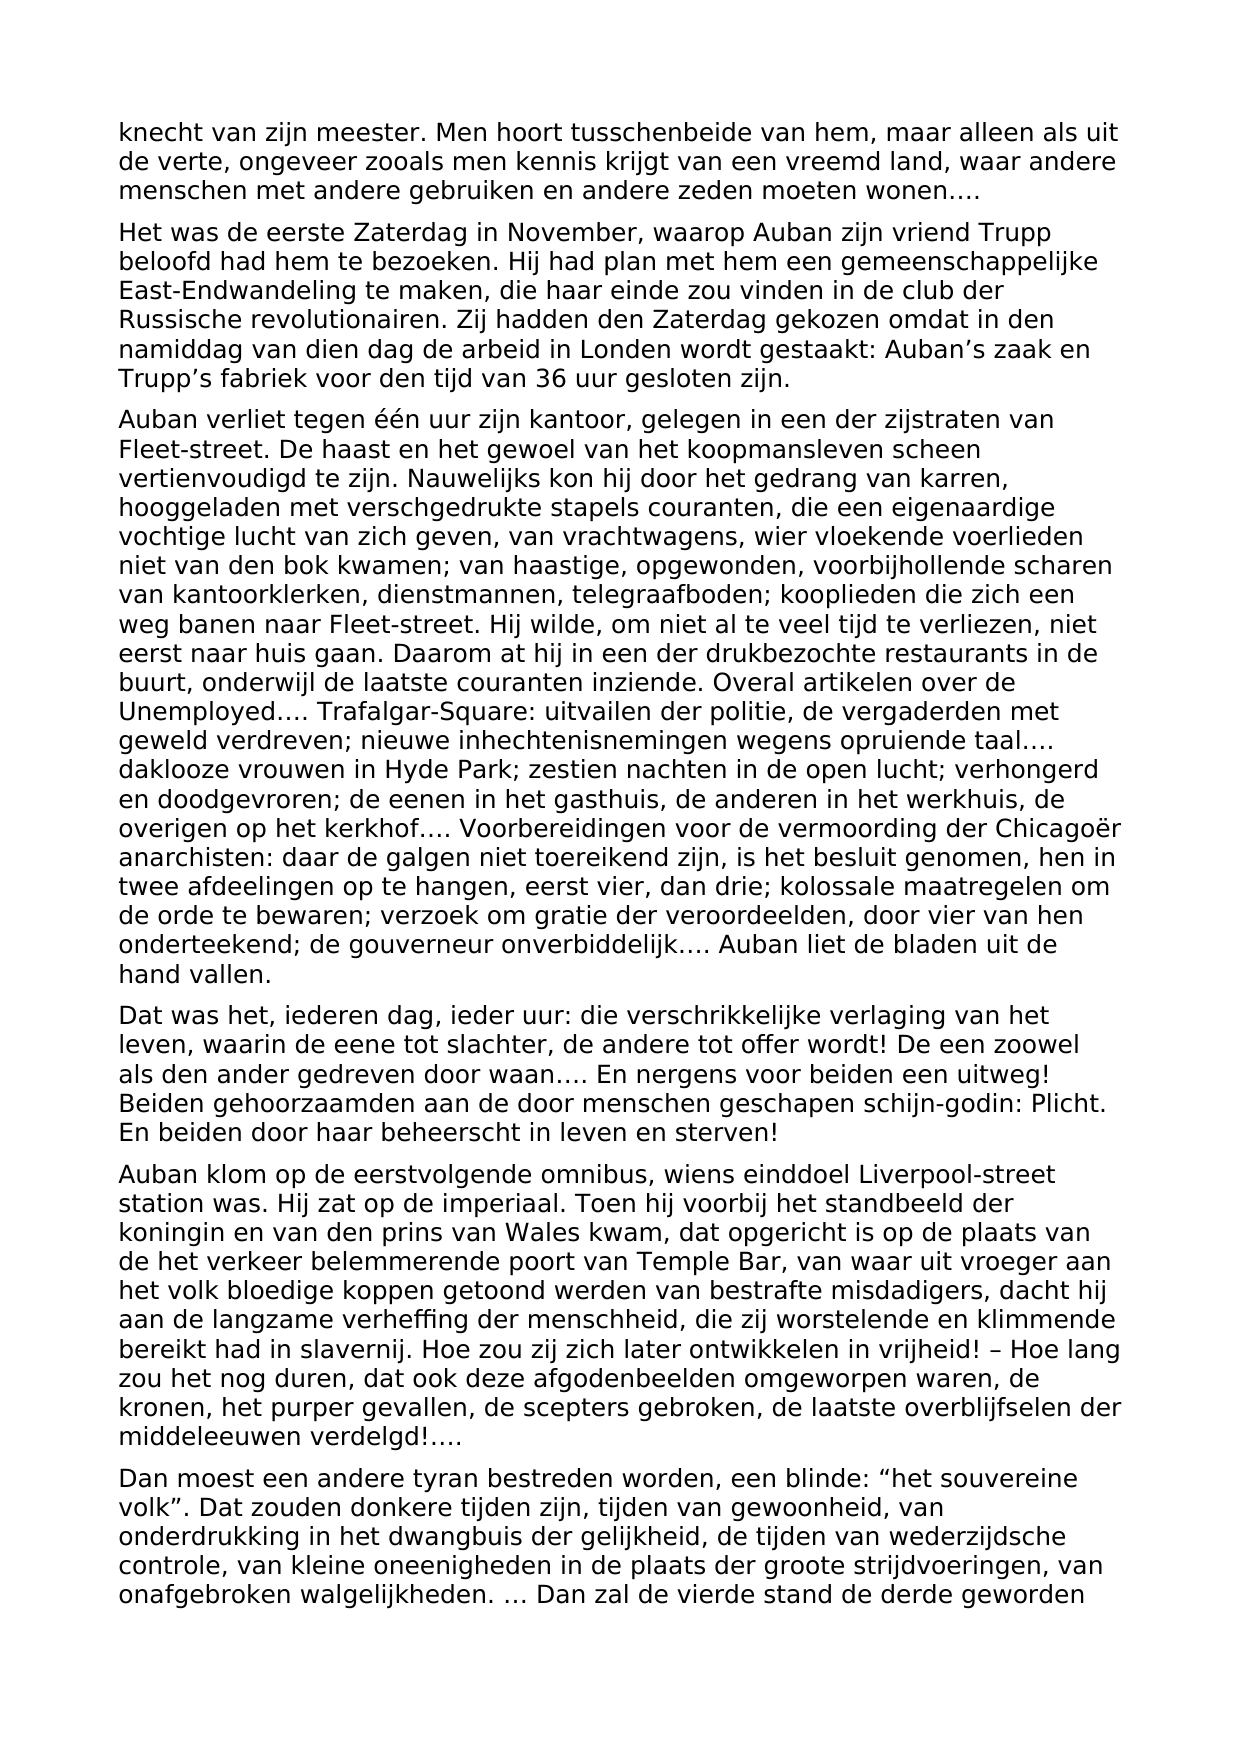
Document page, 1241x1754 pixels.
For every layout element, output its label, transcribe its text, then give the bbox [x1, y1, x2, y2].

text Auban klom op de eerstvolgende omnibus, wiens einddoel Liverpool-street station was. Hij zat op de imperiaal. Toen hij voorbij het standbeeld der koningin en van den prins van Wales kwam, dat opgericht is op de plaats van de het verkeer belemmerende poort van Temple Bar, van waar uit vroeger aan het volk bloedige koppen getoond werden van bestrafte misdadigers, dacht hij aan de langzame verheffing der menschheid, die zij worstelende en klimmende bereikt had in slavernij. Hoe zou zij zich later ontwikkelen in vrijheid! – Hoe lang zou het nog duren, dat ook deze afgodenbeelden omgeworpen waren, de kronen, het purper gevallen, de scepters gebroken, de laatste overblijfselen der middeleeuwen verdelgd!…. [118, 1160, 1122, 1451]
text Het was de eerste Zaterdag in November, waarop Auban zijn vriend Trupp beloofd had hem te bezoeken. Hij had plan met hem een gemeenschappelijke East-Endwandeling te maken, die haar einde zou vinden in de club der Russische revolutionairen. Zij hadden den Zaterdag gekozen omdat in den namiddag van dien dag de arbeid in Londen wordt gestaakt: Auban’s zaak en Trupp’s fabriek voor den tijd van 36 uur gesloten zijn. [118, 218, 1122, 393]
text Auban verliet tegen één uur zijn kantoor, gelegen in een der zijstraten van Fleet-street. De haast en het gewoel van het koopmansleven scheen vertienvoudigd te zijn. Nauwelijks kon hij door het gedrang van karren, hooggeladen met verschgedrukte stapels couranten, die een eigenaardige vochtige lucht van zich geven, van vrachtwagens, wier vloekende voerlieden niet van den bok kwamen; van haastige, opgewonden, voorbijhollende scharen van kantoorklerken, dienstmannen, telegraafboden; kooplieden die zich een weg banen naar Fleet-street. Hij wilde, om niet al te veel tijd te verliezen, niet eerst naar huis gaan. Daarom at hij in een der drukbezochte restaurants in de buurt, onderwijl de laatste couranten inziende. Overal artikelen over de Unemployed…. Trafalgar-Square: uitvailen der politie, de vergaderden met geweld verdreven; nieuwe inhechtenisnemingen wegens opruiende taal…. daklooze vrouwen in Hyde Park; zestien nachten in de open lucht; verhongerd en doodgevroren; de eenen in het gasthuis, de anderen in het werkhuis, de overigen op het kerkhof…. Voorbereidingen voor de vermoording der Chicagoër anarchisten: daar de galgen niet toereikend zijn, is het besluit genomen, hen in twee afdeelingen op te hangen, eerst vier, dan drie; kolossale maatregelen om de orde te bewaren; verzoek om gratie der veroordeelden, door vier van hen onderteekend; de gouverneur onverbiddelijk…. Auban liet de bladen uit de hand vallen. [118, 406, 1122, 989]
text Dan moest een andere tyran bestreden worden, een blinde: “het souvereine volk”. Dat zouden donkere tijden zijn, tijden van gewoonheid, van onderdrukking in het dwangbuis der gelijkheid, de tijden van wederzijdsche controle, van kleine oneenigheden in de plaats der groote strijdvoeringen, van onafgebroken walgelijkheden. … Dan zal de vierde stand de derde geworden [118, 1464, 1122, 1610]
text Dat was het, iederen dag‚ ieder uur: die verschrikkelijke verlaging van het leven, waarin de eene tot slachter, de andere tot offer wordt! De een zoowel als den ander gedreven door waan…. En nergens voor beiden een uitweg! Beiden gehoorzaamden aan de door menschen geschapen schijn-godin: Plicht. En beiden door haar beheerscht in leven en sterven! [118, 1001, 1122, 1147]
text knecht van zijn meester. Men hoort tusschenbeide van hem, maar alleen als uit de verte, ongeveer zooals men kennis krijgt van een vreemd land, waar andere menschen met andere gebruiken en andere zeden moeten wonen…. [118, 118, 1122, 206]
